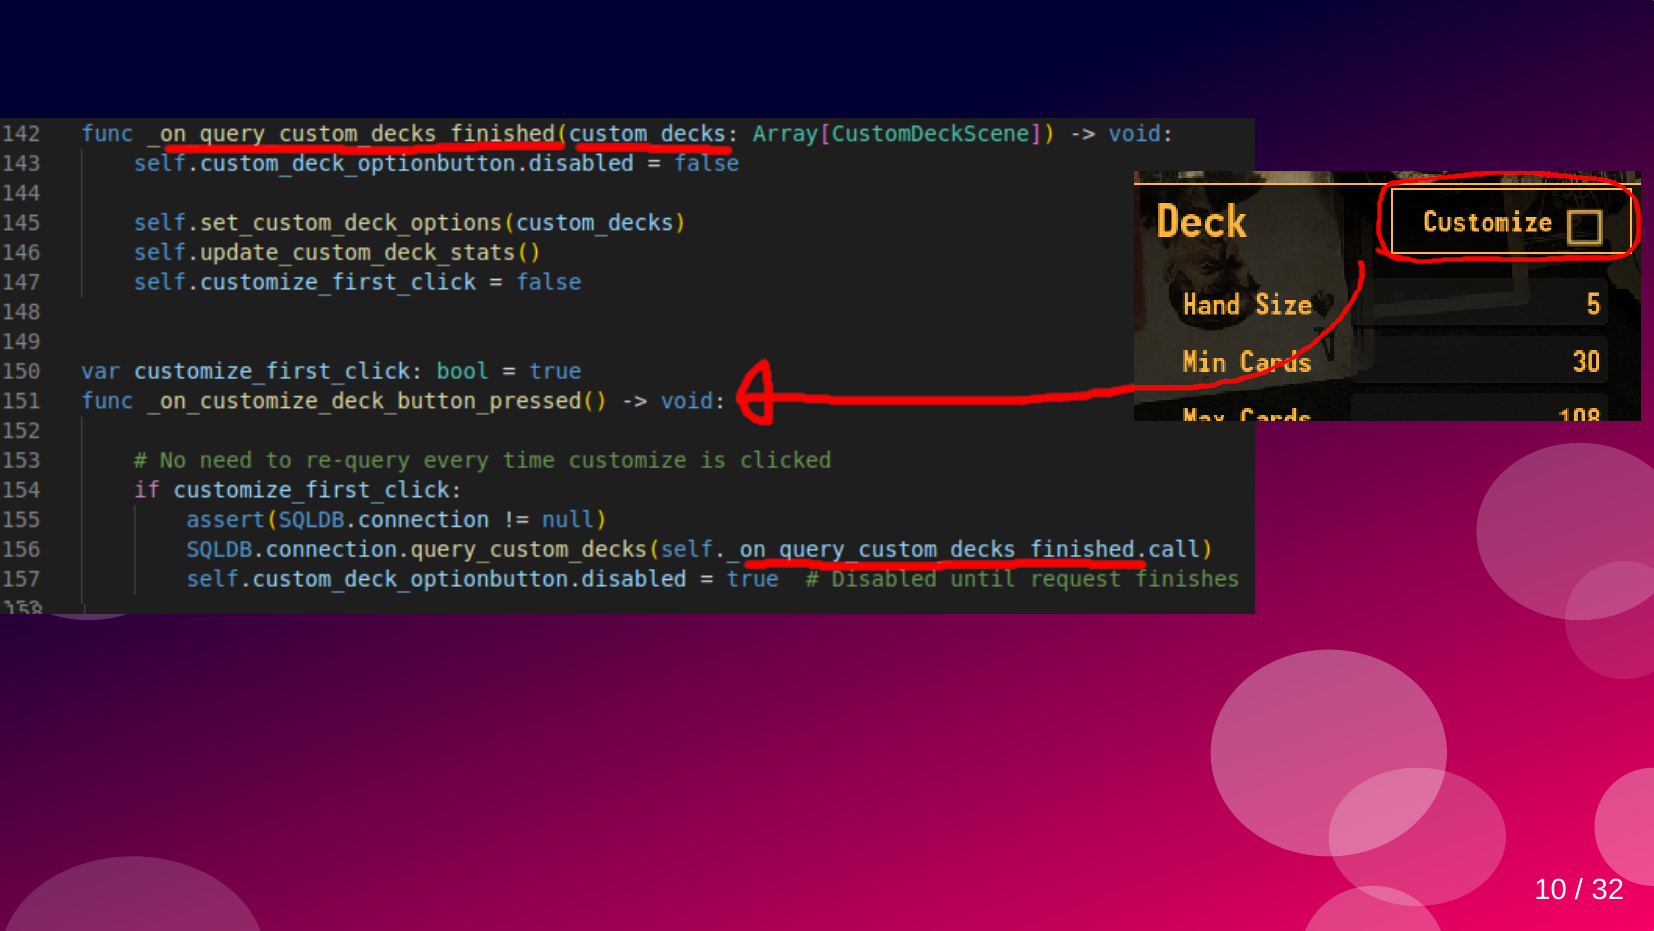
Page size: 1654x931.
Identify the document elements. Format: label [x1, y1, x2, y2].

picture [0, 118, 1641, 614]
